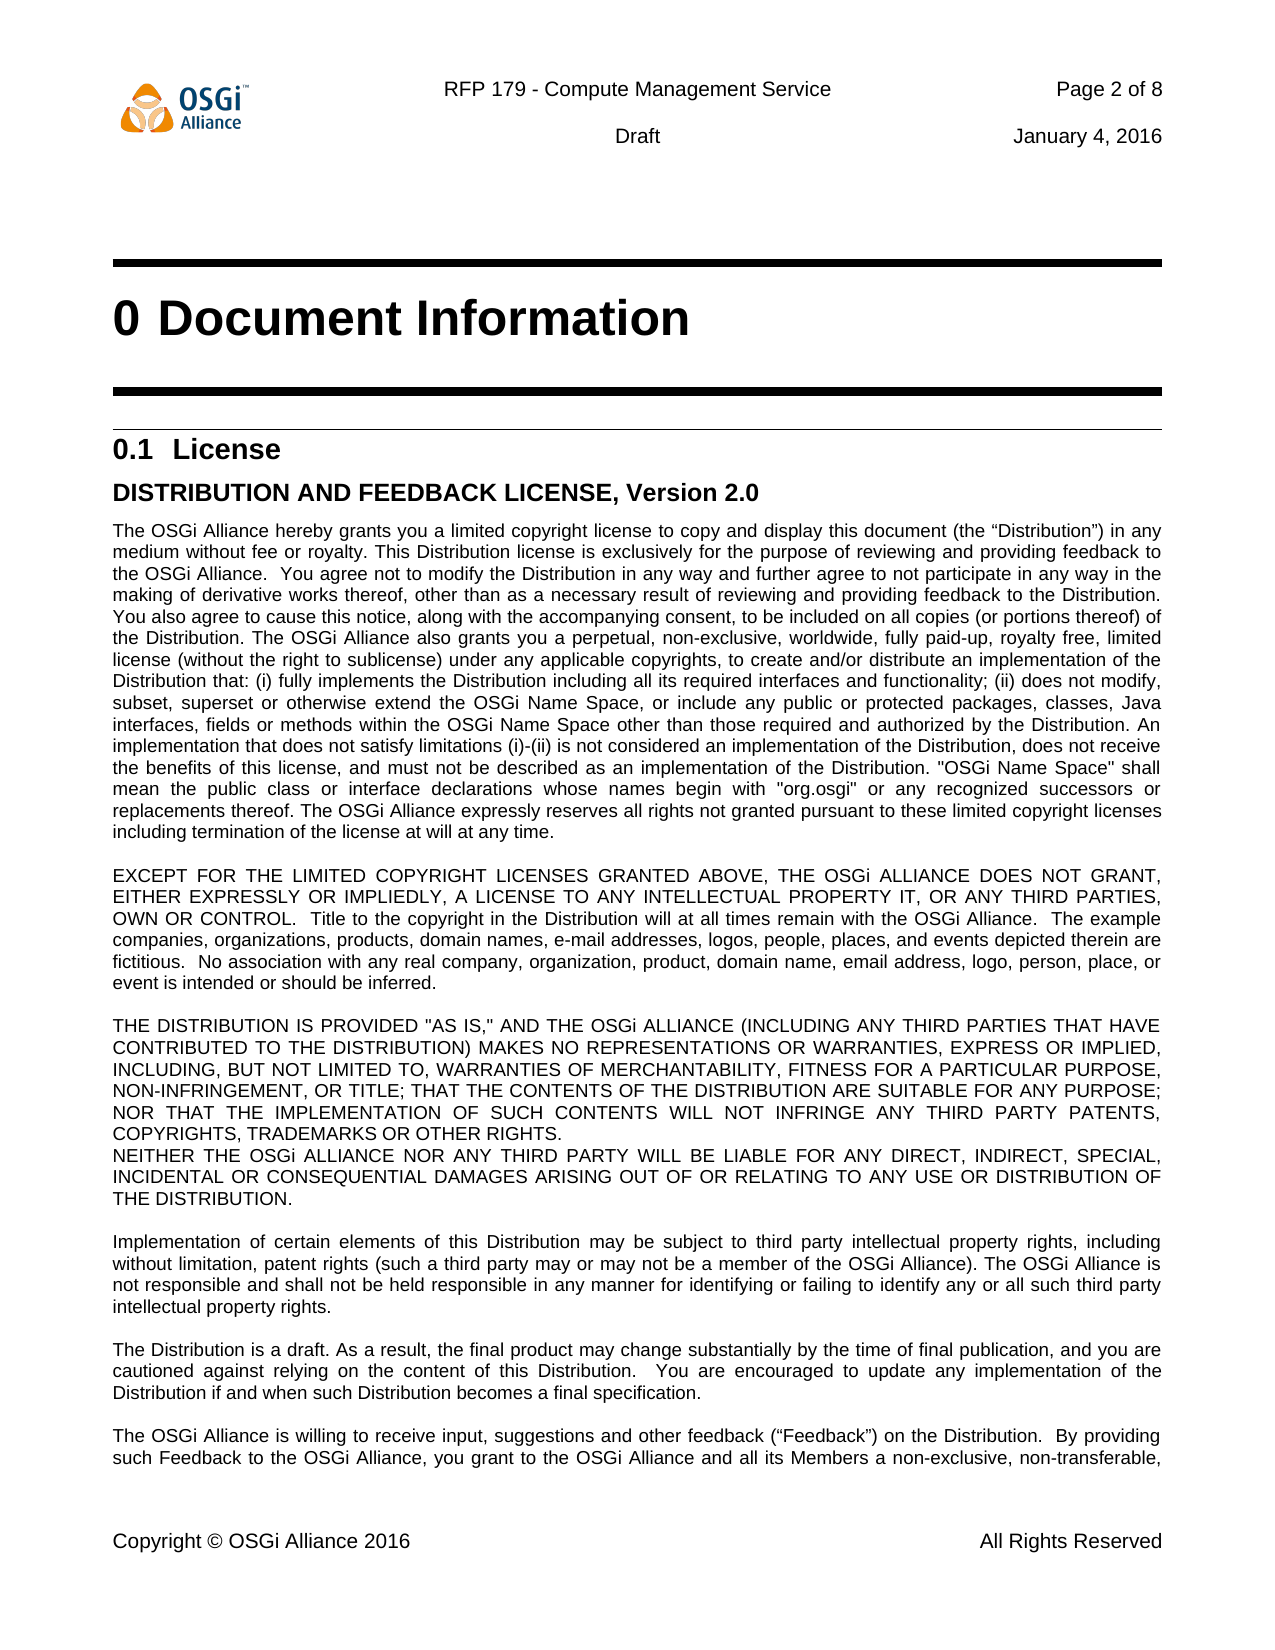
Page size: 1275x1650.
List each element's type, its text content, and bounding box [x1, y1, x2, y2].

text The OSGi Alliance is willing to receive input, suggestions and other feedback (“Feedback”) on the Distribution. By providing such Feedback to the OSGi Alliance, you grant to the OSGi Alliance and all its Members a non-exclusive, non-transferable, [112, 1425, 1162, 1468]
text NEITHER THE OSGi ALLIANCE NOR ANY THIRD PARTY WILL BE LIABLE FOR ANY DIRECT, INDIRECT, SPECIAL, INCIDENTAL OR CONSEQUENTIAL DAMAGES ARISING OUT OF OR RELATING TO ANY USE OR DISTRIBUTION OF THE DISTRIBUTION. [112, 1145, 1162, 1209]
text THE DISTRIBUTION IS PROVIDED "AS IS," AND THE OSGi ALLIANCE (INCLUDING ANY THIRD PARTIES THAT HAVE CONTRIBUTED TO THE DISTRIBUTION) MAKES NO REPRESENTATIONS OR WARRANTIES, EXPRESS OR IMPLIED, INCLUDING, BUT NOT LIMITED TO, WARRANTIES OF MERCHANTABILITY, FITNESS FOR A PARTICULAR PURPOSE, NON-INFRINGEMENT, OR TITLE; THAT THE CONTENTS OF THE DISTRIBUTION ARE SUITABLE FOR ANY PURPOSE; NOR THAT THE IMPLEMENTATION OF SUCH CONTENTS WILL NOT INFRINGE ANY THIRD PARTY PATENTS, COPYRIGHTS, TRADEMARKS OR OTHER RIGHTS. [112, 1015, 1162, 1145]
text EXCEPT FOR THE LIMITED COPYRIGHT LICENSES GRANTED ABOVE, THE OSGi ALLIANCE DOES NOT GRANT, EITHER EXPRESSLY OR IMPLIEDLY, A LICENSE TO ANY INTELLECTUAL PROPERTY IT, OR ANY THIRD PARTIES, OWN OR CONTROL. Title to the copyright in the Distribution will at all times remain with the OSGi Alliance. The example companies, organizations, products, domain names, e-mail addresses, logos, people, places, and events depicted therein are fictitious. No association with any real company, organization, product, domain name, email address, logo, person, place, or event is intended or should be inferred. [112, 864, 1162, 994]
text The OSGi Alliance hereby grants you a limited copyright license to copy and display this document (the “Distribution”) in any medium without fee or royalty. This Distribution license is exclusively for the purpose of reviewing and providing feedback to the OSGi Alliance. You agree not to modify the Distribution in any way and further agree to not participate in any way in the making of derivative works thereof, other than as a necessary result of reviewing and providing feedback to the Distribution. You also agree to cause this notice, along with the accompanying consent, to be included on all copies (or portions thereof) of the Distribution. The OSGi Alliance also grants you a perpetual, non-exclusive, worldwide, fully paid-up, royalty free, limited license (without the right to sublicense) under any applicable copyrights, to create and/or distribute an implementation of the Distribution that: (i) fully implements the Distribution including all its required interfaces and functionality; (ii) does not modify, subset, superset or otherwise extend the OSGi Name Space, or include any public or protected packages, classes, Java interfaces, fields or methods within the OSGi Name Space other than those required and authorized by the Distribution. An implementation that does not satisfy limitations (i)-(ii) is not considered an implementation of the Distribution, does not receive the benefits of this license, and must not be described as an implementation of the Distribution. "OSGi Name Space" shall mean the public class or interface declarations whose names begin with "org.osgi" or any recognized successors or replacements thereof. The OSGi Alliance expressly reserves all rights not granted pursuant to these limited copyright licenses including termination of the license at will at any time. [112, 519, 1162, 843]
subtitle License [112, 430, 1162, 466]
text DISTRIBUTION AND FEEDBACK LICENSE, Version 2.0 [112, 478, 1162, 507]
picture [113, 76, 257, 140]
text The Distribution is a draft. As a result, the final product may change substantially by the time of final publication, and you are cautioned against relying on the content of this Distribution. You are encouraged to update any implementation of the Distribution if and when such Distribution becomes a final specification. [112, 1339, 1162, 1403]
text Implementation of certain elements of this Distribution may be subject to third party intellectual property rights, including without limitation, patent rights (such a third party may or may not be a member of the OSGi Alliance). The OSGi Alliance is not responsible and shall not be held responsible in any manner for identifying or failing to identify any or all such third party intellectual property rights. [112, 1231, 1162, 1317]
subtitle Document Information [112, 260, 1162, 396]
